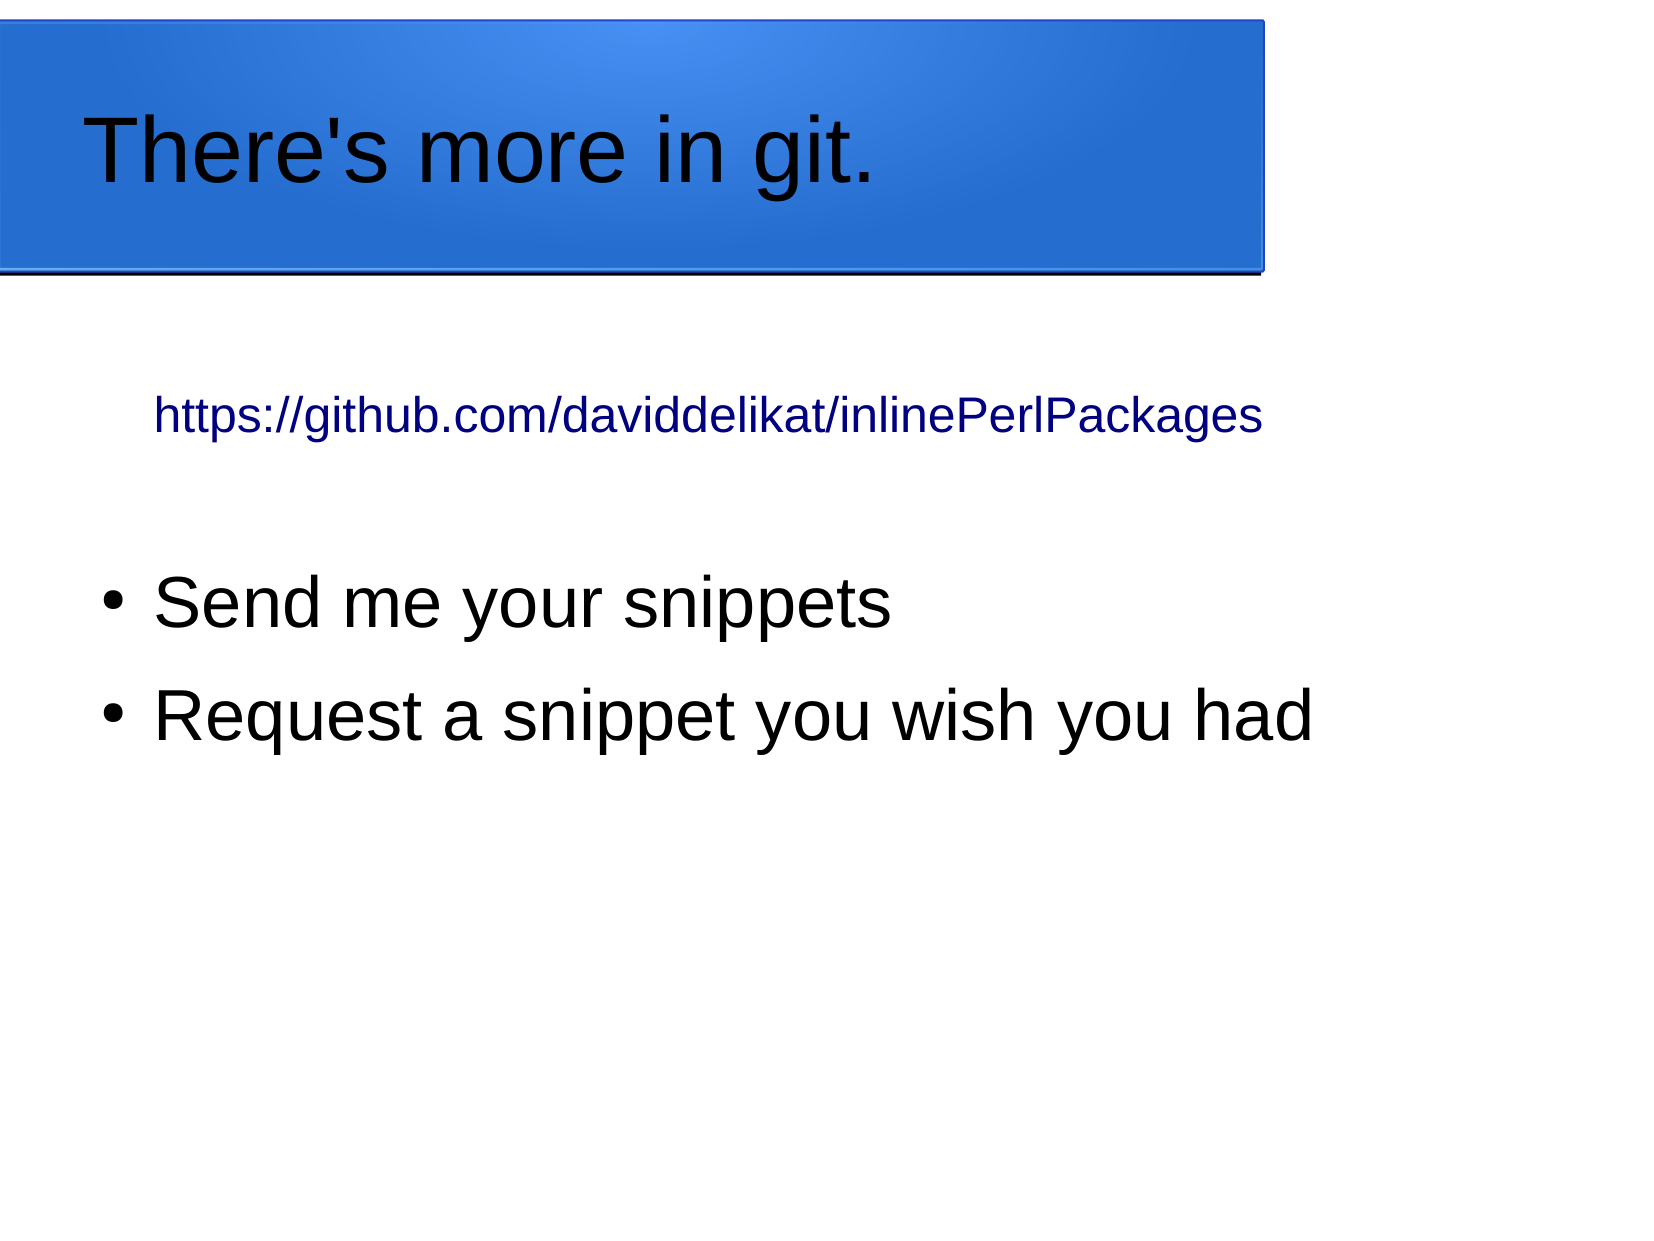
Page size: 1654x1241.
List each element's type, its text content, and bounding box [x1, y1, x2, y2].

title There's more in git. [82, 47, 1235, 252]
list https://github.com/daviddelikat/inlinePerlPackages Send me your snippets Request a snippet you wish you had [82, 299, 1571, 1019]
